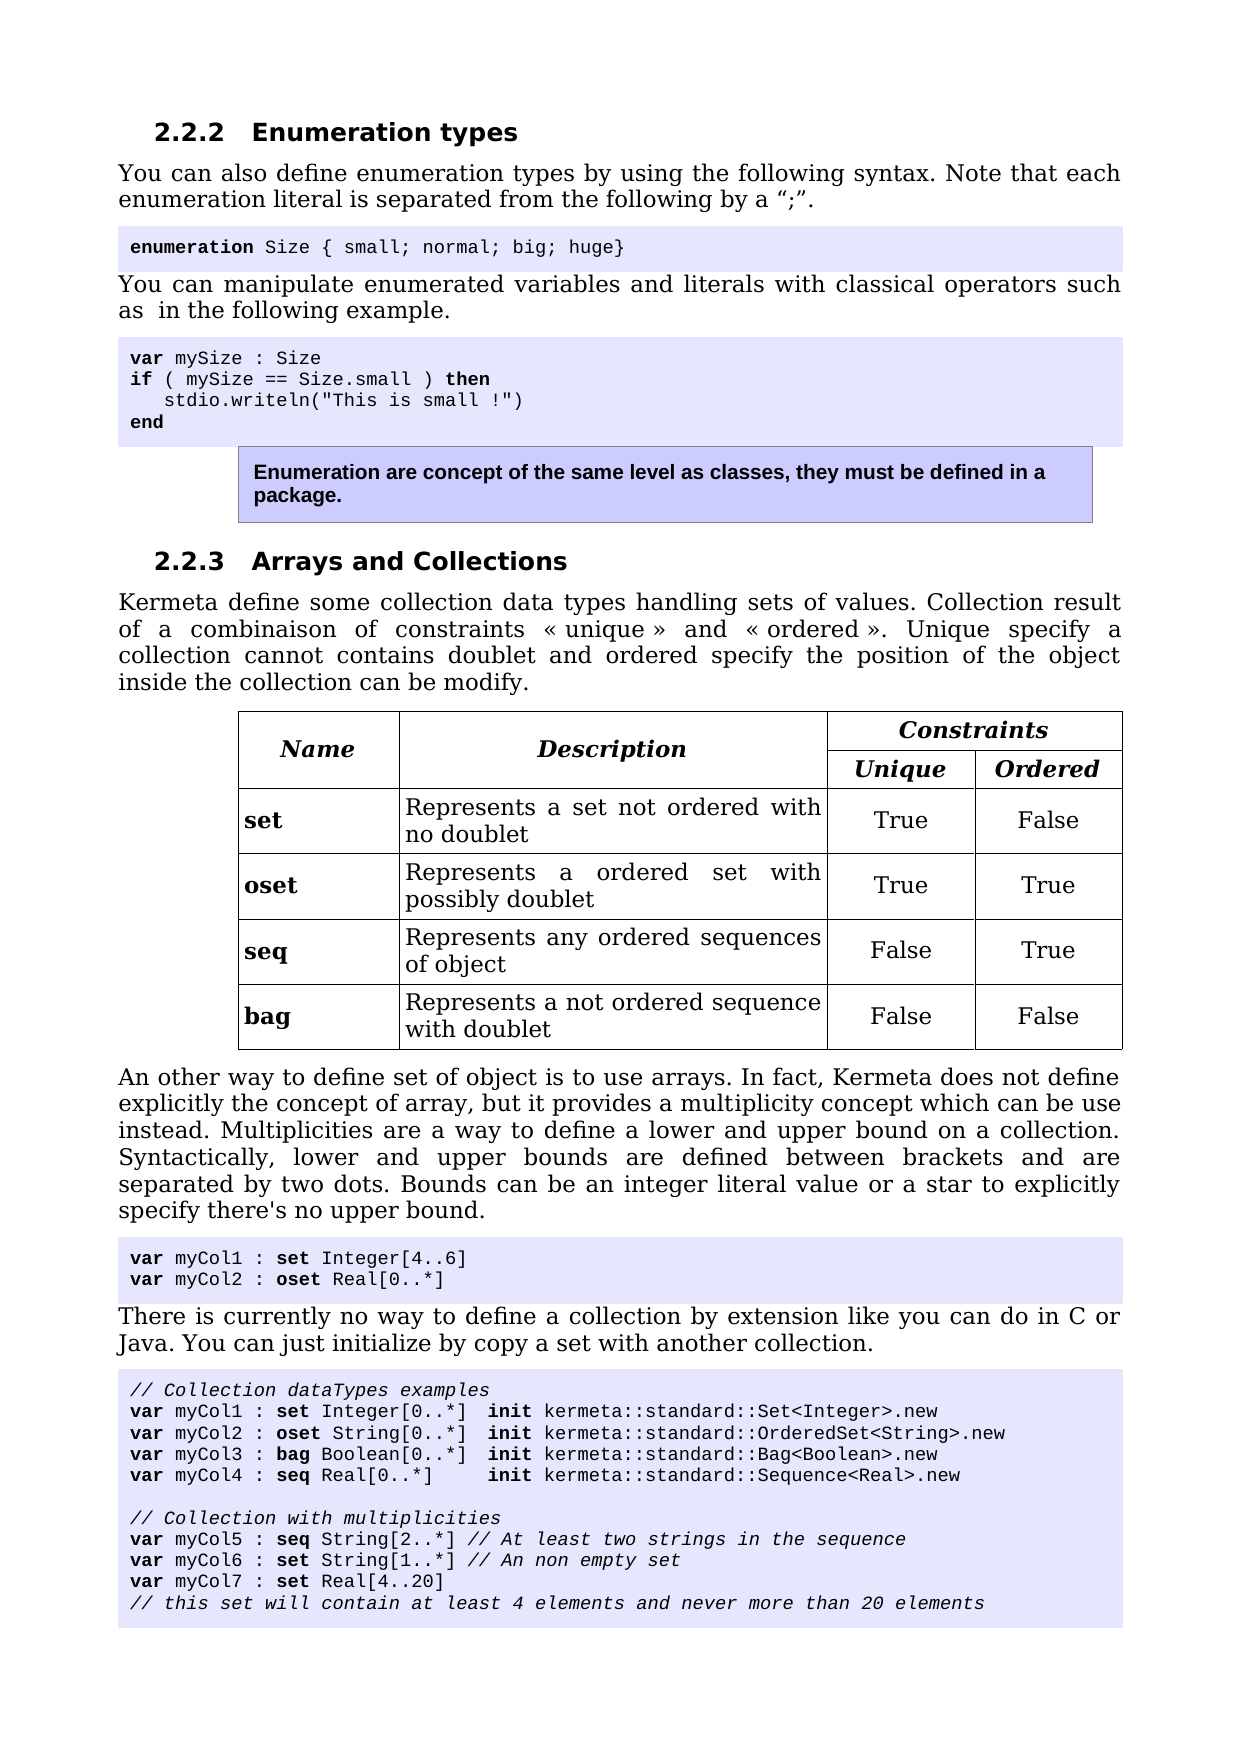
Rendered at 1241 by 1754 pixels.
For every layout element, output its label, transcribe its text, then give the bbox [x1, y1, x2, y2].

table_cell set [239, 789, 399, 853]
table_cell False [828, 920, 974, 984]
table_cell False [976, 789, 1122, 853]
text You can also define enumeration types by using the following syntax. Note that each enumeration literal is separated from the following by a “;”. [118, 160, 1122, 213]
text There is currently no way to define a collection by extension like you can do in C or Java. You can just initialize by copy a set with another collection. [118, 1304, 1122, 1357]
text An other way to define set of object is to use arrays. In fact, Kermeta does not define explicitly the concept of array, but it provides a multiplicity concept which can be use instead. Multiplicities are a way to define a lower and upper bound on a collection. Syntactically, lower and upper bounds are defined between brackets and are separated by two dots. Bounds can be an integer literal value or a star to explicitly specify there's no upper bound. [118, 1064, 1122, 1224]
table_cell True [976, 854, 1122, 919]
table_cell Represents any ordered sequences of object [400, 920, 827, 984]
table_cell oset [239, 854, 399, 919]
table_cell bag [239, 985, 399, 1049]
table_cell True [828, 854, 974, 919]
table_cell Represents a ordered set with possibly doublet [400, 854, 827, 919]
table_cell Ordered [976, 751, 1122, 788]
table_header Description [400, 712, 827, 788]
subtitle Arrays and Collections [153, 547, 1122, 577]
subtitle Enumeration types [153, 118, 1122, 147]
table_cell False [976, 985, 1122, 1049]
list var mySize : Size if ( mySize == Size.small ) then stdio.writeln("This is small !") end [119, 338, 1122, 446]
table_cell Represents a not ordered sequence with doublet [400, 985, 827, 1049]
table_cell False [828, 985, 974, 1049]
list enumeration Size { small; normal; big; huge} [119, 227, 1122, 271]
table_cell True [976, 920, 1122, 984]
list var myCol1 : set Integer[4..6] var myCol2 : oset Real[0..*] [119, 1238, 1122, 1303]
table_cell seq [239, 920, 399, 984]
table_cell Represents a set not ordered with no doublet [400, 789, 827, 853]
table_header Constraints [828, 712, 1122, 750]
table_cell Unique [828, 751, 974, 788]
text You can manipulate enumerated variables and literals with classical operators such as in the following example. [118, 272, 1122, 324]
list // Collection dataTypes examples var myCol1 : set Integer[0..*] init kermeta::standard::Set<Integer>.new var myCol2 : oset String[0..*] init kermeta::standard::OrderedSet<String>.new var myCol3 : bag Boolean[0..*] init kermeta::standard::Bag<Boolean>.new var myCol4 : seq Real[0..*] init kermeta::standard::Sequence<Real>.new // Collection with multiplicities var myCol5 : seq String[2..*] // At least two strings in the sequence var myCol6 : set String[1..*] // An non empty set var myCol7 : set Real[4..20] // this set will contain at least 4 elements and never more than 20 elements [119, 1370, 1122, 1627]
table_cell True [828, 789, 974, 853]
text Enumeration are concept of the same level as classes, they must be defined in a package. [239, 447, 1092, 522]
text Kermeta define some collection data types handling sets of values. Collection result of a combinaison of constraints « unique » and « ordered ». Unique specify a collection cannot contains doublet and ordered specify the position of the object inside the collection can be modify. [118, 589, 1122, 696]
table_header Name [239, 712, 399, 788]
